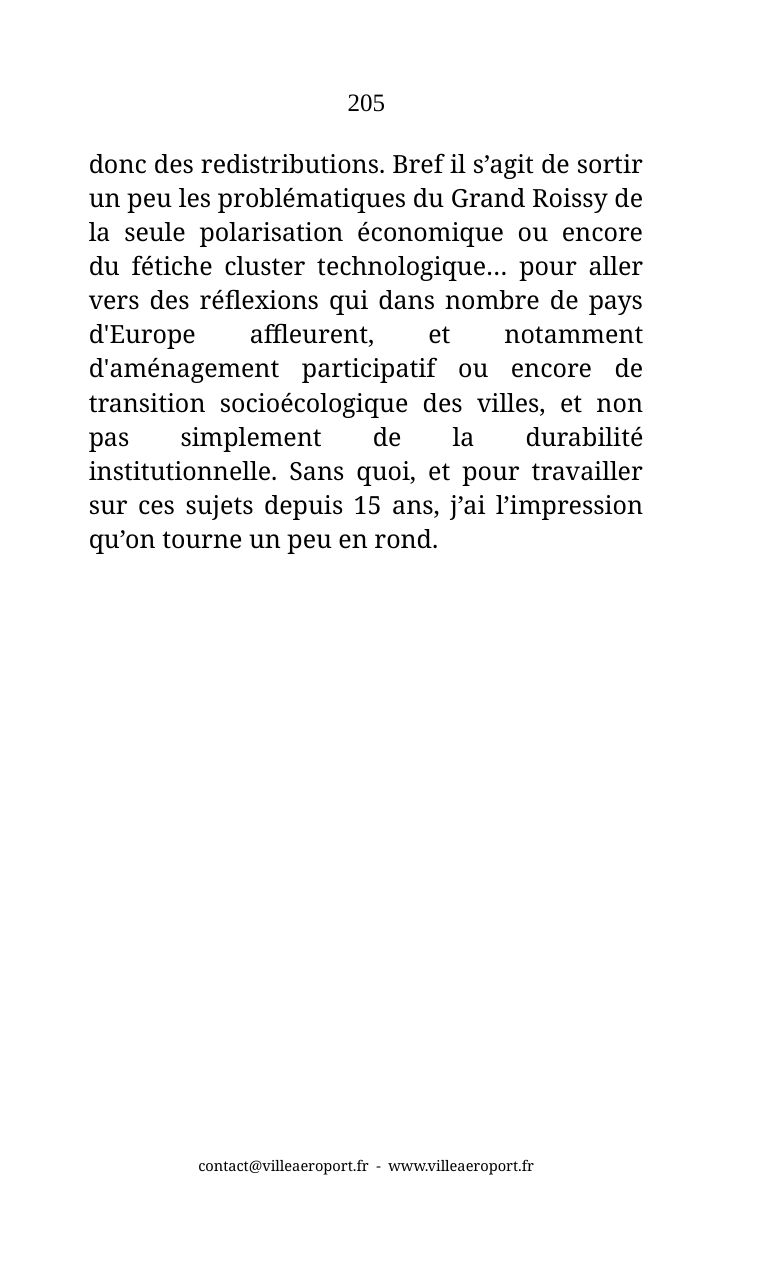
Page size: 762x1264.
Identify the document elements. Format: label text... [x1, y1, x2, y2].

text donc des redistributions. Bref il s’agit de sortir un peu les problématiques du Grand Roissy de la seule polarisation économique ou encore du fétiche cluster technologique… pour aller vers des réflexions qui dans nombre de pays d'Europe affleurent, et notamment d'aménagement participatif ou encore de transition socioécologique des villes, et non pas simplement de la durabilité institutionnelle. Sans quoi, et pour travailler sur ces sujets depuis 15 ans, j’ai l’impression qu’on tourne un peu en rond. [88, 147, 644, 556]
